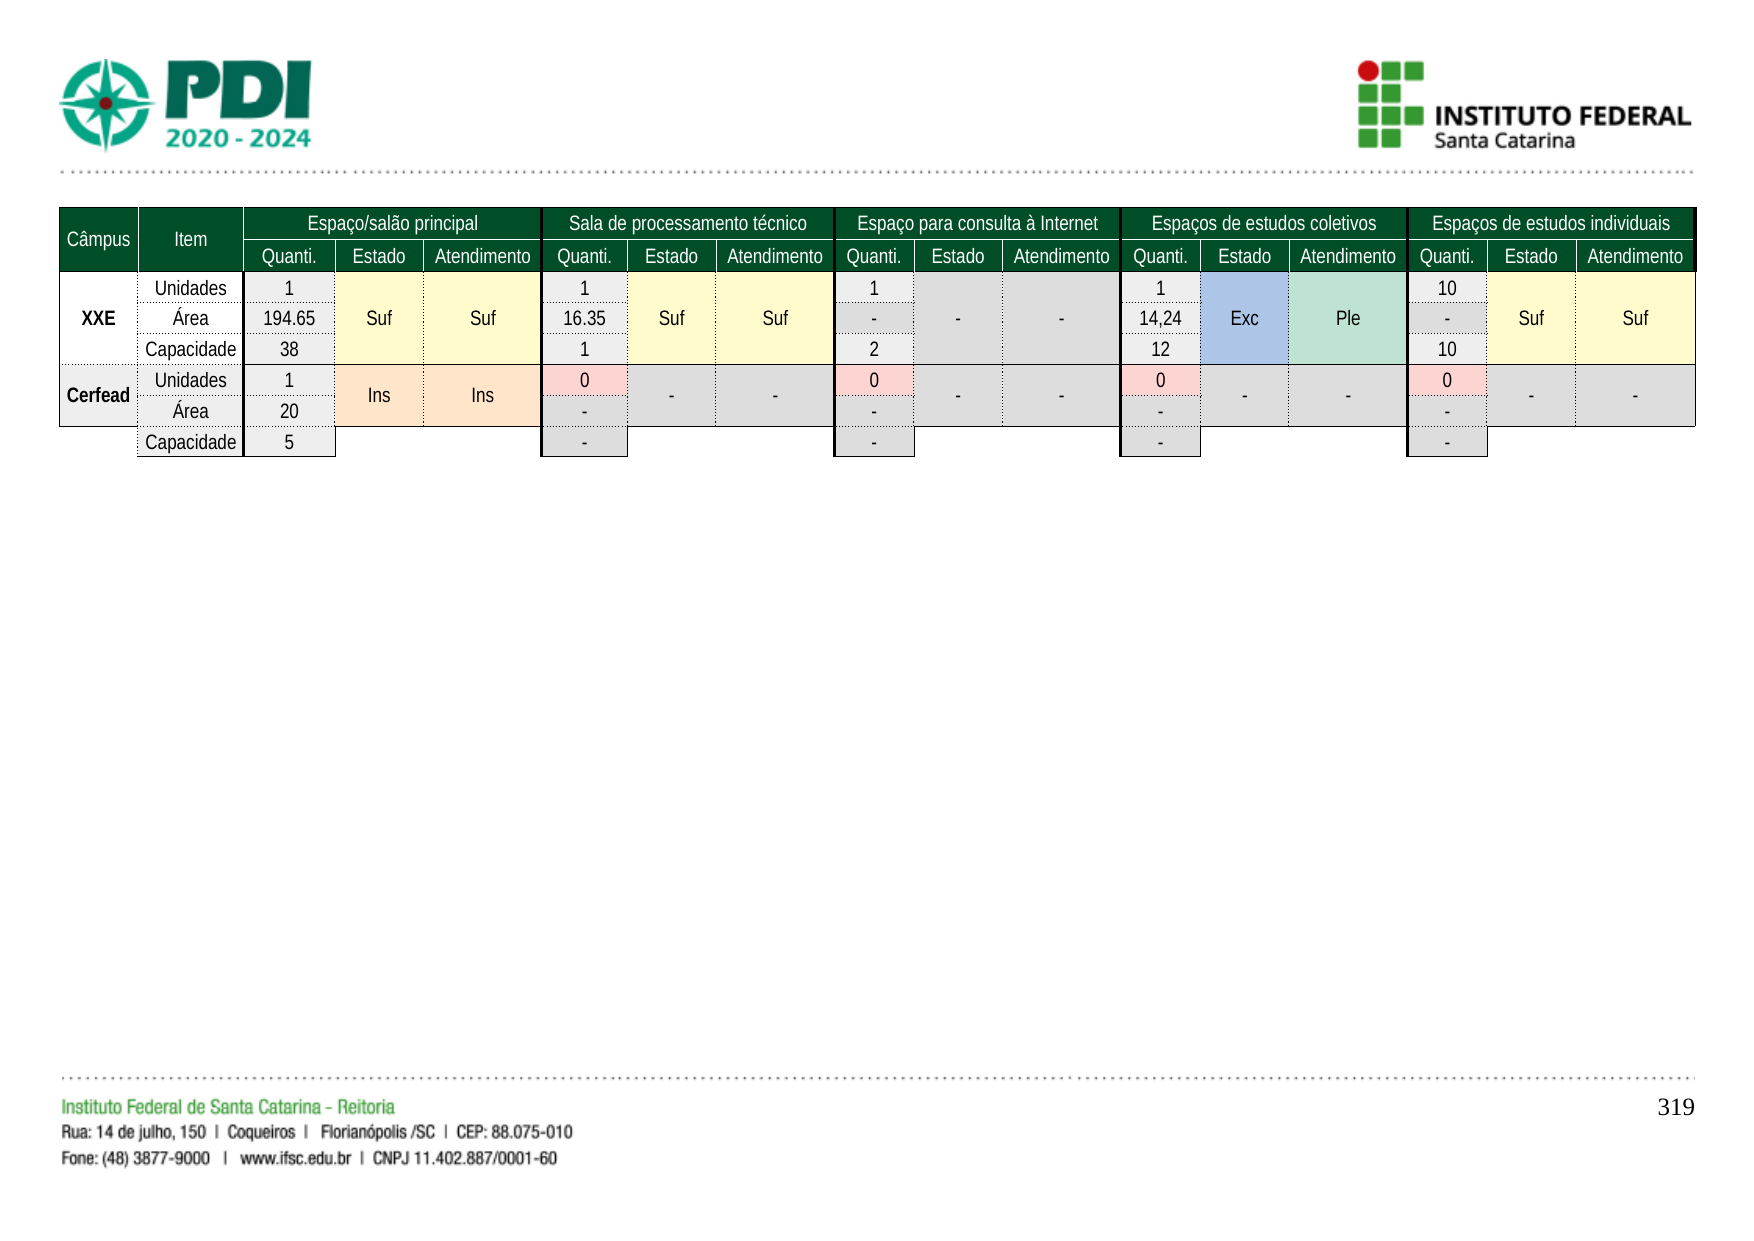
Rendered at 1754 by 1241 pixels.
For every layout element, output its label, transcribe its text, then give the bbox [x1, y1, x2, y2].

table_cell Atendimento [1577, 240, 1693, 271]
table_cell Cerfead [60, 364, 138, 426]
table_header Espaço/salão principal [244, 208, 540, 239]
table_cell Estado [915, 240, 1002, 271]
table_cell Capacidade [138, 426, 242, 456]
table_cell 1 [836, 272, 914, 302]
table_cell - [1576, 365, 1695, 426]
table_cell 0 [1409, 365, 1487, 395]
table_cell Ple [1289, 272, 1406, 364]
table_cell - [914, 272, 1002, 364]
table_cell Atendimento [424, 240, 540, 271]
table_cell 5 [245, 426, 335, 456]
table_cell 2 [836, 333, 914, 364]
table_cell 10 [1409, 333, 1487, 364]
table_cell Suf [716, 272, 833, 364]
table_cell - [627, 365, 716, 426]
table_cell Estado [1488, 240, 1576, 271]
table_cell 0 [543, 365, 627, 395]
table_cell Estado [1201, 240, 1289, 271]
table_cell Quanti. [1122, 240, 1200, 271]
table_cell Ins [424, 365, 540, 426]
table_cell Suf [627, 272, 716, 364]
table_cell - [543, 395, 627, 426]
table_cell 0 [1122, 365, 1200, 395]
table_cell Unidades [138, 272, 242, 302]
table_cell 1 [245, 272, 335, 302]
table_cell 20 [245, 395, 335, 426]
table_cell 14,24 [1122, 302, 1200, 333]
table_cell - [1409, 395, 1487, 426]
table_cell Unidades [138, 364, 242, 395]
table_cell - [543, 426, 627, 456]
table_cell Quanti. [1409, 240, 1487, 271]
table_cell 38 [245, 333, 335, 364]
table_cell - [1003, 272, 1119, 364]
table_cell Suf [1576, 272, 1695, 364]
table_cell Ins [335, 365, 423, 426]
table_cell Suf [424, 272, 540, 364]
table_cell Estado [336, 240, 423, 271]
table_cell Suf [335, 272, 423, 364]
table_cell Capacidade [138, 333, 242, 364]
table_cell - [1487, 365, 1576, 426]
table_cell - [1409, 426, 1487, 456]
picture [59, 59, 1695, 178]
table_cell - [716, 365, 833, 426]
table_cell - [1003, 365, 1119, 426]
table_cell - [1409, 302, 1487, 333]
table_cell Área [138, 302, 242, 333]
table_cell Quanti. [543, 240, 627, 271]
table_header Item [139, 208, 243, 271]
table_cell XXE [60, 272, 138, 364]
table_cell Atendimento [1003, 240, 1119, 271]
table_header Espaços de estudos coletivos [1122, 208, 1406, 239]
table_cell 16,35 [543, 302, 627, 333]
table_header Sala de processamento técnico [543, 208, 833, 239]
table_cell 12 [1122, 333, 1200, 364]
table_cell Atendimento [717, 240, 833, 271]
table_cell - [914, 365, 1002, 426]
table_cell 1 [1122, 272, 1200, 302]
table_cell - [1289, 365, 1406, 426]
table_cell - [1200, 365, 1289, 426]
table_header Câmpus [60, 208, 138, 271]
table_cell Exc [1200, 272, 1289, 364]
table_cell Atendimento [1290, 240, 1406, 271]
table_cell 1 [543, 272, 627, 302]
table_header Espaços de estudos individuais [1409, 208, 1693, 239]
table_cell 1 [245, 365, 335, 395]
table_cell - [1122, 426, 1200, 456]
table_cell - [836, 395, 914, 426]
table_cell Quanti. [836, 240, 914, 271]
table_cell Quanti. [244, 240, 335, 271]
table_cell - [836, 302, 914, 333]
table_header Espaço para consulta à Internet [836, 208, 1119, 239]
picture [59, 1062, 1695, 1182]
table_cell Estado [628, 240, 716, 271]
table_cell 10 [1409, 272, 1487, 302]
table_cell 194,65 [245, 302, 335, 333]
table_cell 1 [543, 333, 627, 364]
table_cell - [1122, 395, 1200, 426]
table_cell 0 [836, 365, 914, 395]
table_cell Suf [1487, 272, 1576, 364]
table_cell - [836, 426, 914, 456]
table_cell Área [138, 395, 242, 426]
